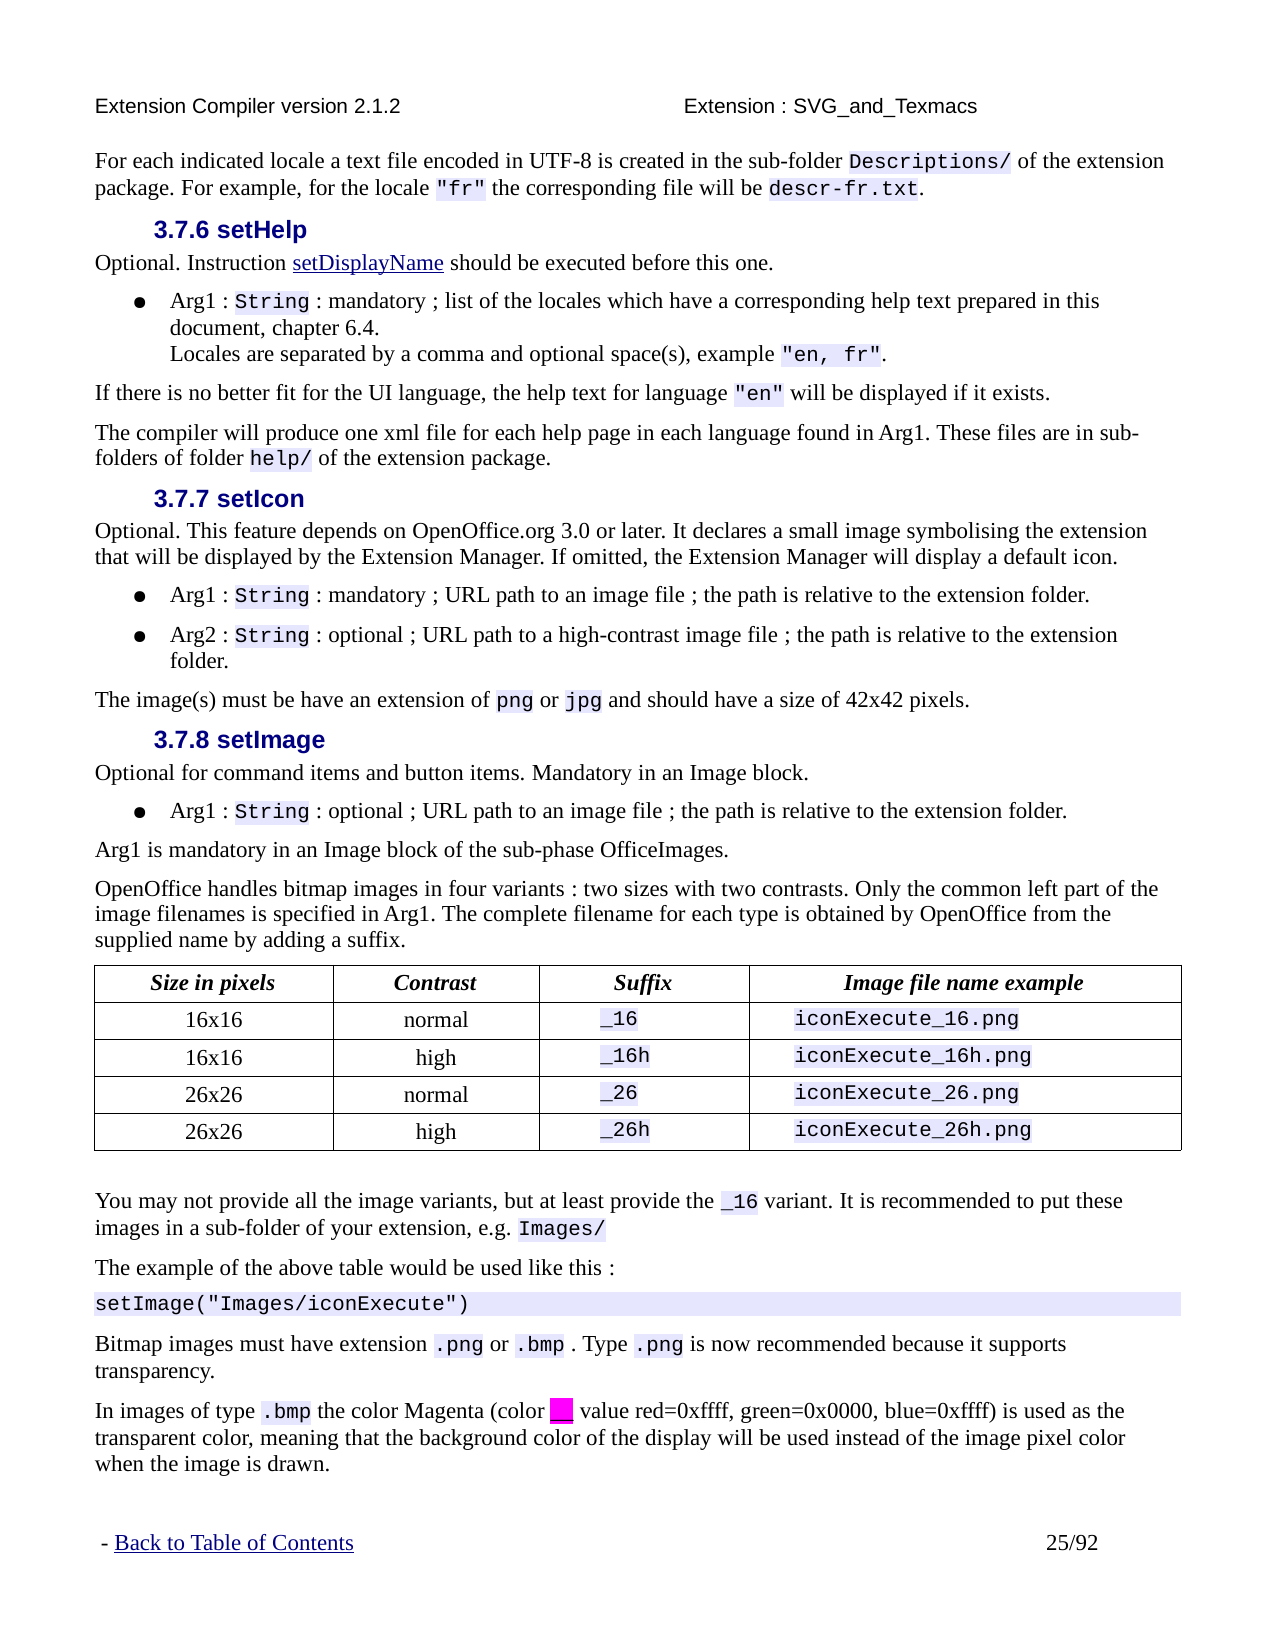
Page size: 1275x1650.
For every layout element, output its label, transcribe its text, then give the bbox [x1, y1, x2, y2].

table_cell 26x26 [95, 1114, 333, 1150]
table_header Size in pixels [95, 966, 333, 1002]
text Bitmap images must have extension .png or .bmp . Type .png is now recommended because it supports transparency. [94, 1331, 1181, 1383]
text For each indicated locale a text file encoded in UTF-8 is created in the sub-folder Descriptions/ of the extension package. For example, for the locale "fr" the corresponding file will be descr-fr.txt. [94, 147, 1181, 201]
text The example of the above table would be used like this : [94, 1254, 1181, 1280]
subtitle setImage [153, 726, 1181, 754]
list Arg1 : String : mandatory ; list of the locales which have a corresponding help text prepared in this document, chapter 6.4. Locales are separated by a comma and optional space(s), example "en, fr". [132, 288, 1181, 367]
table_cell high [334, 1040, 539, 1076]
table_header Suffix [540, 966, 749, 1002]
list Arg2 : String : optional ; URL path to a high-contrast image file ; the path is relative to the extension folder. [132, 621, 1181, 674]
text You may not provide all the image variants, but at least provide the _16 variant. It is recommended to put these images in a sub-folder of your extension, e.g. Images/ [94, 1188, 1181, 1242]
subtitle setIcon [153, 484, 1181, 512]
text Optional. Instruction setDisplayName should be executed before this one. [94, 250, 1181, 276]
table_cell high [334, 1114, 539, 1150]
table_header Contrast [334, 966, 539, 1002]
table_cell normal [334, 1003, 539, 1039]
text Optional. This feature depends on OpenOffice.org 3.0 or later. It declares a small image symbolising the extension that will be displayed by the Extension Manager. If omitted, the Extension Manager will display a default icon. [94, 518, 1181, 569]
table_cell _16h [540, 1040, 749, 1076]
table_cell iconExecute_26.png [750, 1077, 1181, 1113]
text In images of type .bmp the color Magenta (color __ value red=0xffff, green=0x0000, blue=0xffff) is used as the transparent color, meaning that the background color of the display will be used instead of the image pixel color when the image is drawn. [94, 1398, 1181, 1476]
text If there is no better fit for the UI language, the help text for language "en" will be displayed if it exists. [94, 380, 1181, 407]
table_cell normal [334, 1077, 539, 1113]
table_header Image file name example [750, 966, 1181, 1002]
text OpenOffice handles bitmap images in four variants : two sizes with two contrasts. Only the common left part of the image filenames is specified in Arg1. The complete filename for each type is obtained by OpenOffice from the supplied name by adding a suffix. [94, 875, 1181, 952]
table_cell iconExecute_16h.png [750, 1040, 1181, 1076]
list Arg1 : String : mandatory ; URL path to an image file ; the path is relative to the extension folder. [132, 582, 1181, 609]
table_cell iconExecute_26h.png [750, 1114, 1181, 1150]
table_cell _26h [540, 1114, 749, 1150]
subtitle setHelp [153, 216, 1181, 244]
text The compiler will produce one xml file for each help page in each language found in Arg1. These files are in sub-folders of folder help/ of the extension package. [94, 419, 1181, 472]
table_cell iconExecute_16.png [750, 1003, 1181, 1039]
table_cell _26 [540, 1077, 749, 1113]
table_cell 16x16 [95, 1040, 333, 1076]
table_cell 26x26 [95, 1077, 333, 1113]
text Arg1 is mandatory in an Image block of the sub-phase OfficeImages. [94, 837, 1181, 863]
text Optional for command items and button items. Mandatory in an Image block. [94, 760, 1181, 785]
text The image(s) must be have an extension of png or jpg and should have a size of 42x42 pixels. [94, 686, 1181, 713]
table_cell _16 [540, 1003, 749, 1039]
list Arg1 : String : optional ; URL path to an image file ; the path is relative to the extension folder. [132, 798, 1181, 825]
table_cell 16x16 [95, 1003, 333, 1039]
text setImage("Images/iconExecute") [94, 1292, 1181, 1316]
